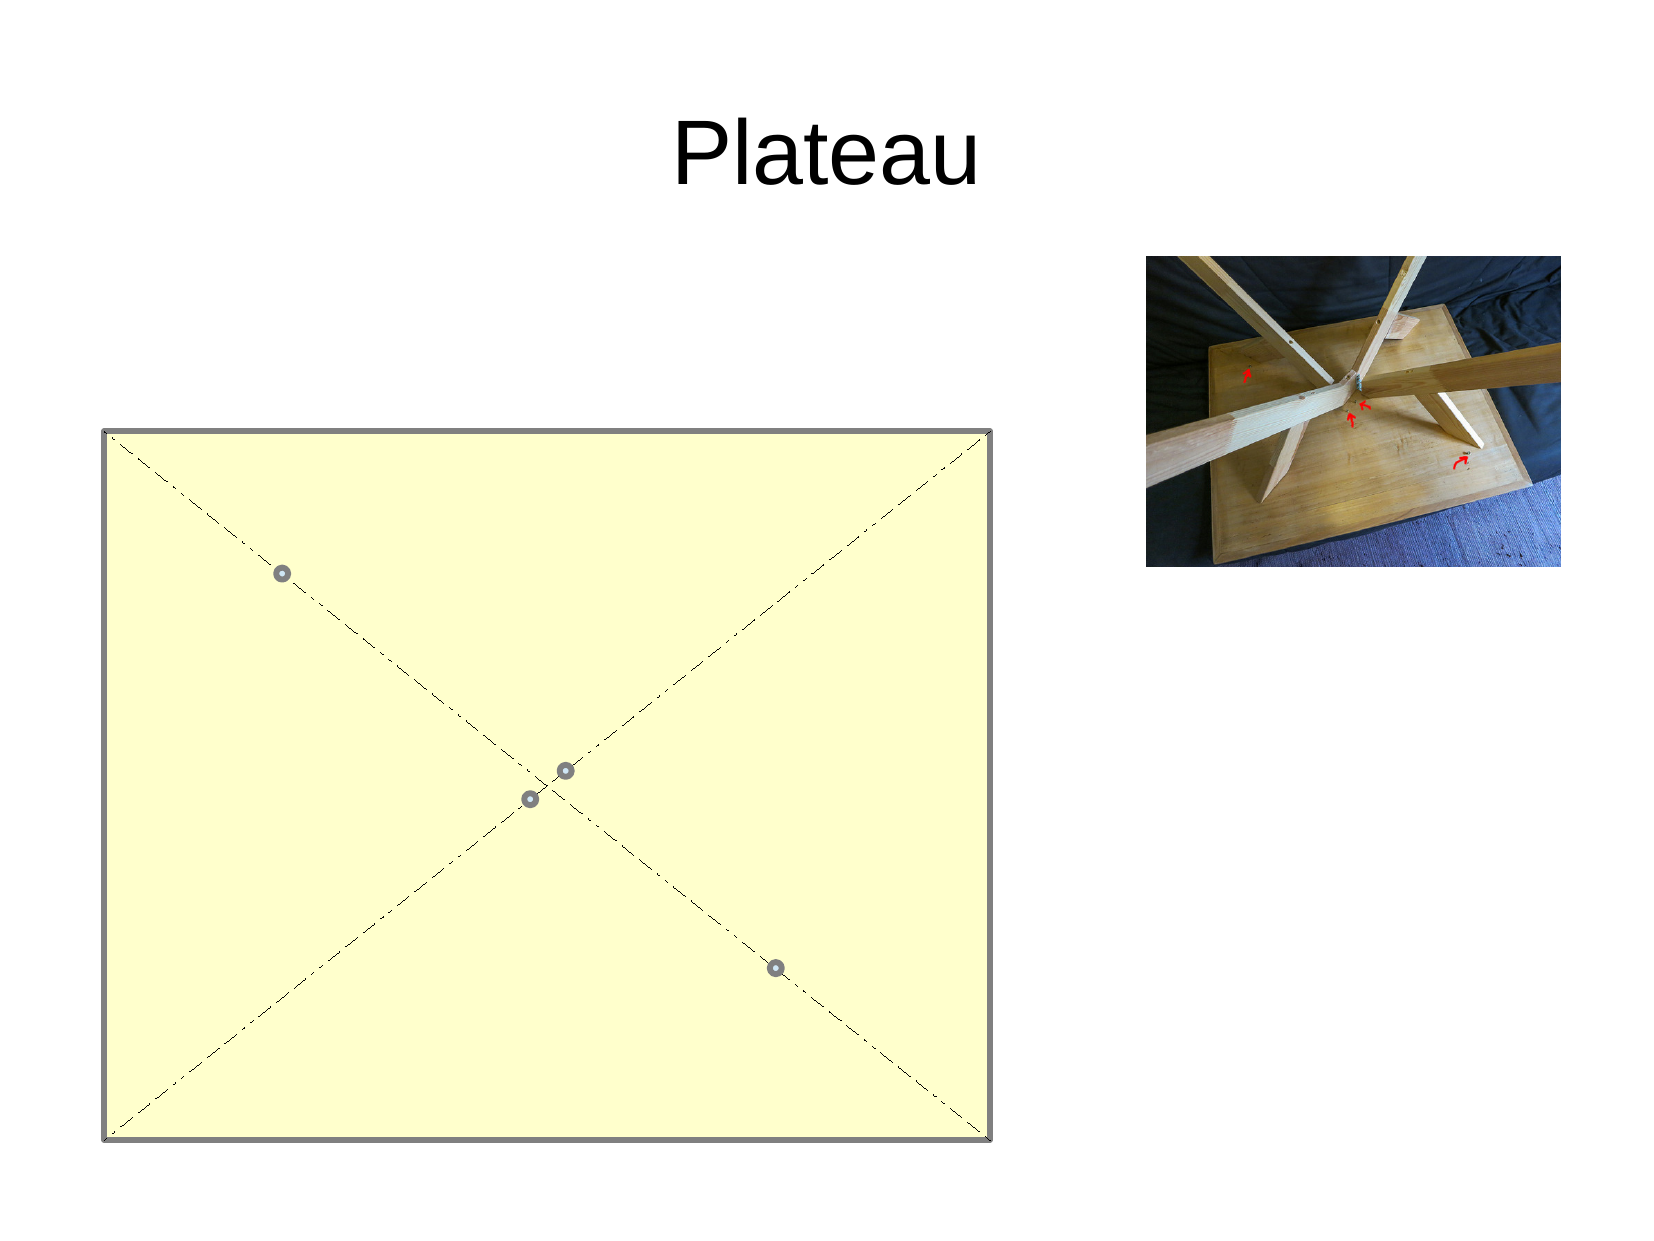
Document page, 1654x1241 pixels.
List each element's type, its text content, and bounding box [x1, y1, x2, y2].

title Plateau [82, 49, 1571, 257]
picture [1146, 256, 1561, 567]
text_box [104, 431, 990, 1140]
